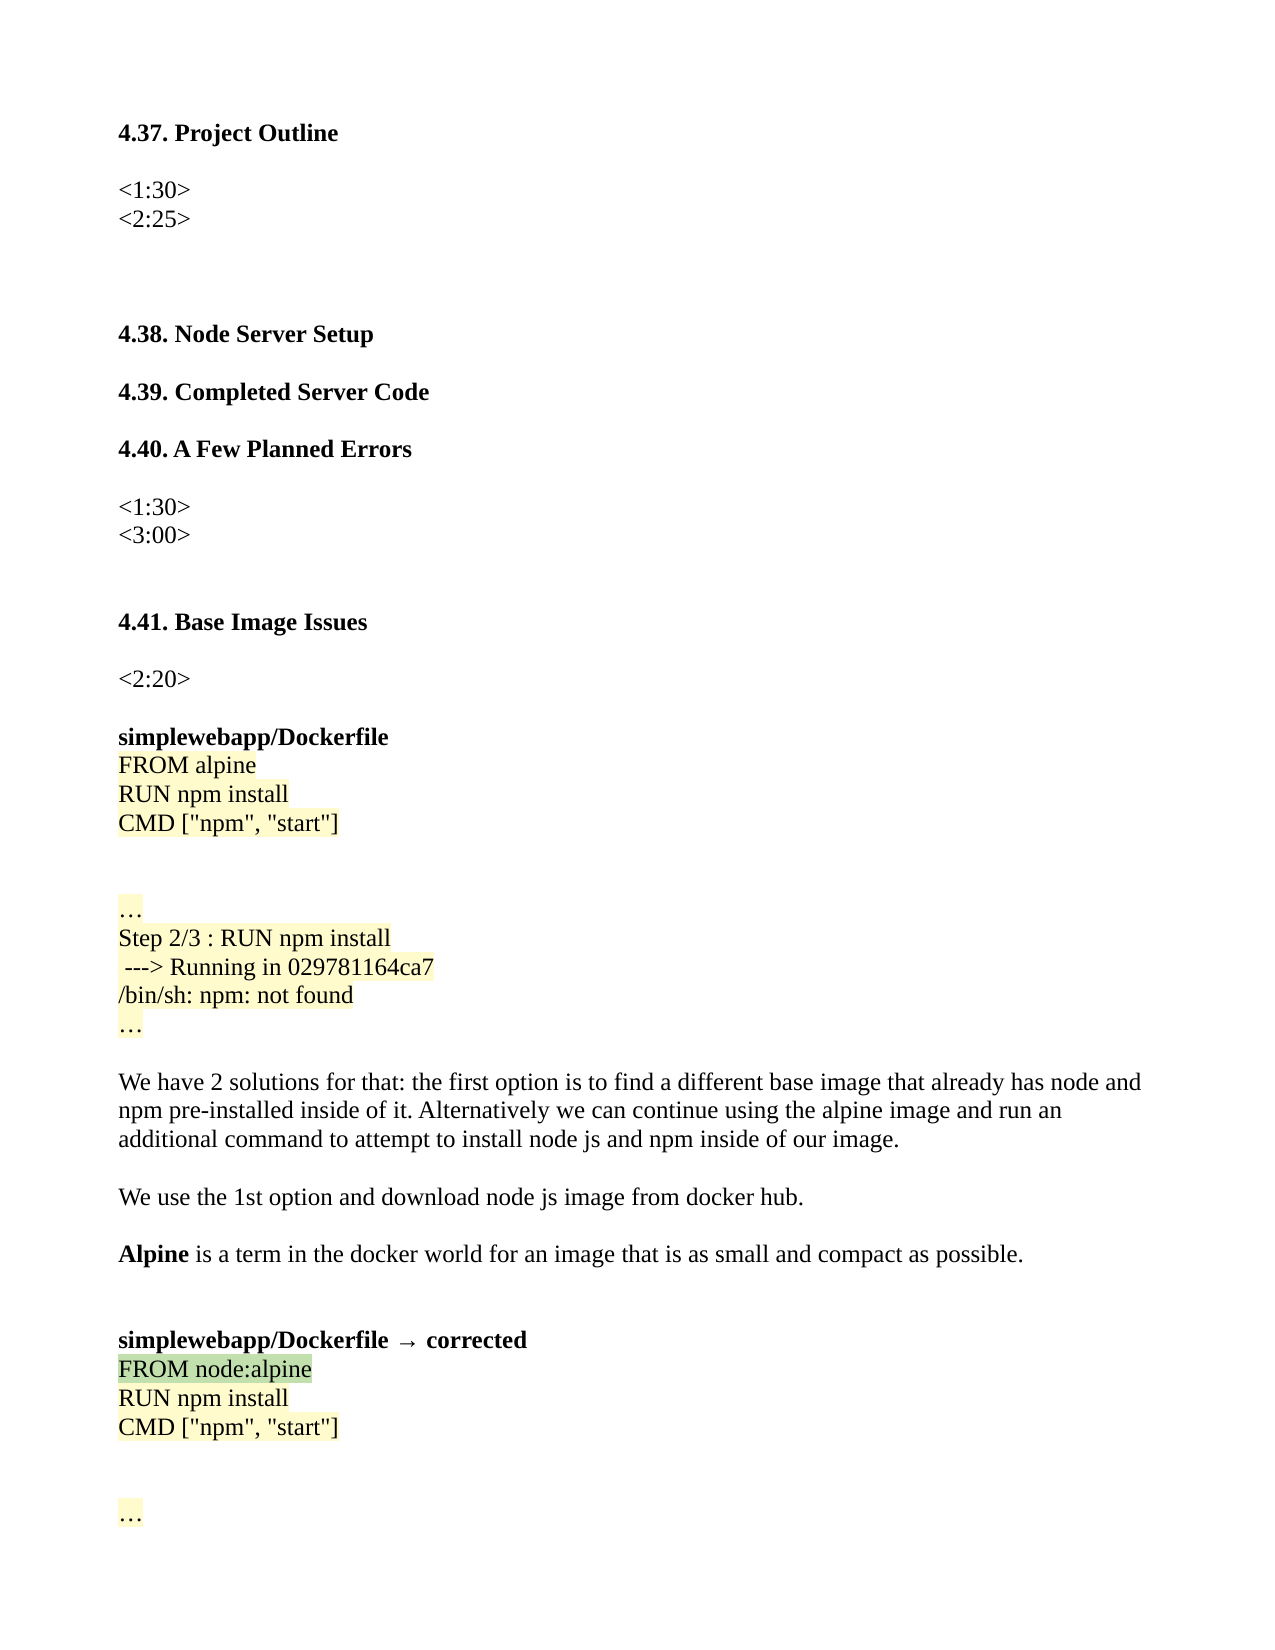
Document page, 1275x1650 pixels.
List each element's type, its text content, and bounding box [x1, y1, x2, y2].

text … [118, 894, 1157, 923]
text RUN npm install [118, 779, 1157, 808]
text ---> Running in 029781164ca7 [118, 952, 1157, 981]
text 4.37. Project Outline [118, 118, 1157, 147]
text CMD ["npm", "start"] [118, 808, 1157, 837]
text simplewebapp/Dockerfile → corrected [118, 1326, 1157, 1354]
text FROM node:alpine [118, 1354, 1157, 1383]
text RUN npm install [118, 1383, 1157, 1412]
text <2:20> [118, 664, 1157, 693]
text <2:25> [118, 204, 1157, 233]
text CMD ["npm", "start"] [118, 1412, 1157, 1441]
text <1:30> [118, 176, 1157, 204]
text simplewebapp/Dockerfile [118, 722, 1157, 751]
text … [118, 1498, 1157, 1527]
text Step 2/3 : RUN npm install [118, 923, 1157, 952]
text We have 2 solutions for that: the first option is to find a different base image that already has node and npm pre-installed inside of it. Alternatively we can continue using the alpine image and run an additional command to attempt to install node js and npm inside of our image. [118, 1067, 1157, 1153]
text We use the 1st option and download node js image from docker hub. [118, 1182, 1157, 1211]
text Alpine is a term in the docker world for an image that is as small and compact as possible. [118, 1239, 1157, 1268]
text FROM alpine [118, 751, 1157, 779]
text 4.40. A Few Planned Errors [118, 434, 1157, 463]
text 4.41. Base Image Issues [118, 607, 1157, 636]
text /bin/sh: npm: not found [118, 981, 1157, 1009]
text 4.39. Completed Server Code [118, 377, 1157, 406]
text … [118, 1009, 1157, 1038]
text <3:00> [118, 521, 1157, 549]
text <1:30> [118, 492, 1157, 521]
text 4.38. Node Server Setup [118, 319, 1157, 348]
